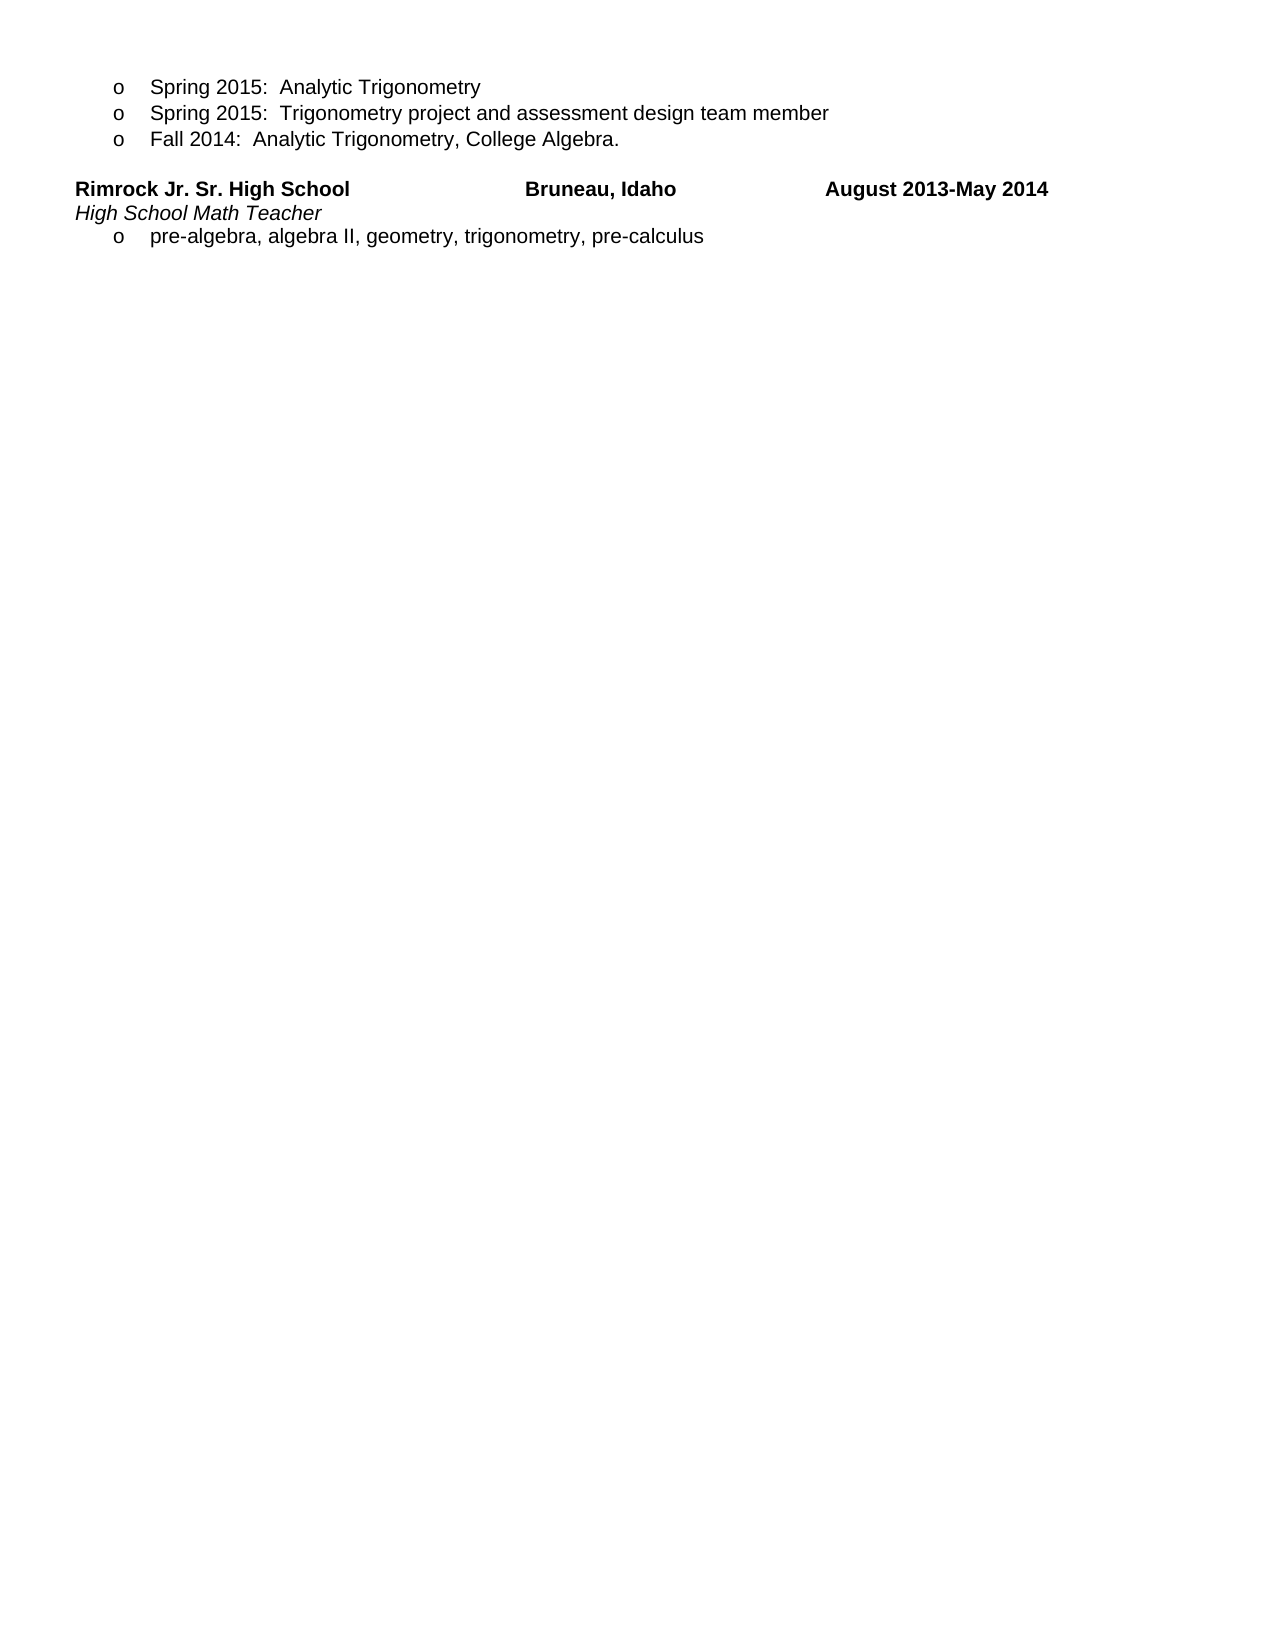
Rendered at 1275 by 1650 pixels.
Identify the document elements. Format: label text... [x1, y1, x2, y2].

text High School Math Teacher [75, 200, 1200, 224]
text o Spring 2015: Analytic Trigonometry [112, 75, 1200, 101]
text o Spring 2015: Trigonometry project and assessment design team member [112, 101, 1200, 127]
text o pre-algebra, algebra II, geometry, trigonometry, pre-calculus [112, 224, 1200, 250]
text o Fall 2014: Analytic Trigonometry, College Algebra. [112, 127, 1200, 152]
text Rimrock Jr. Sr. High School Bruneau, Idaho August 2013-May 2014 [75, 176, 1200, 200]
